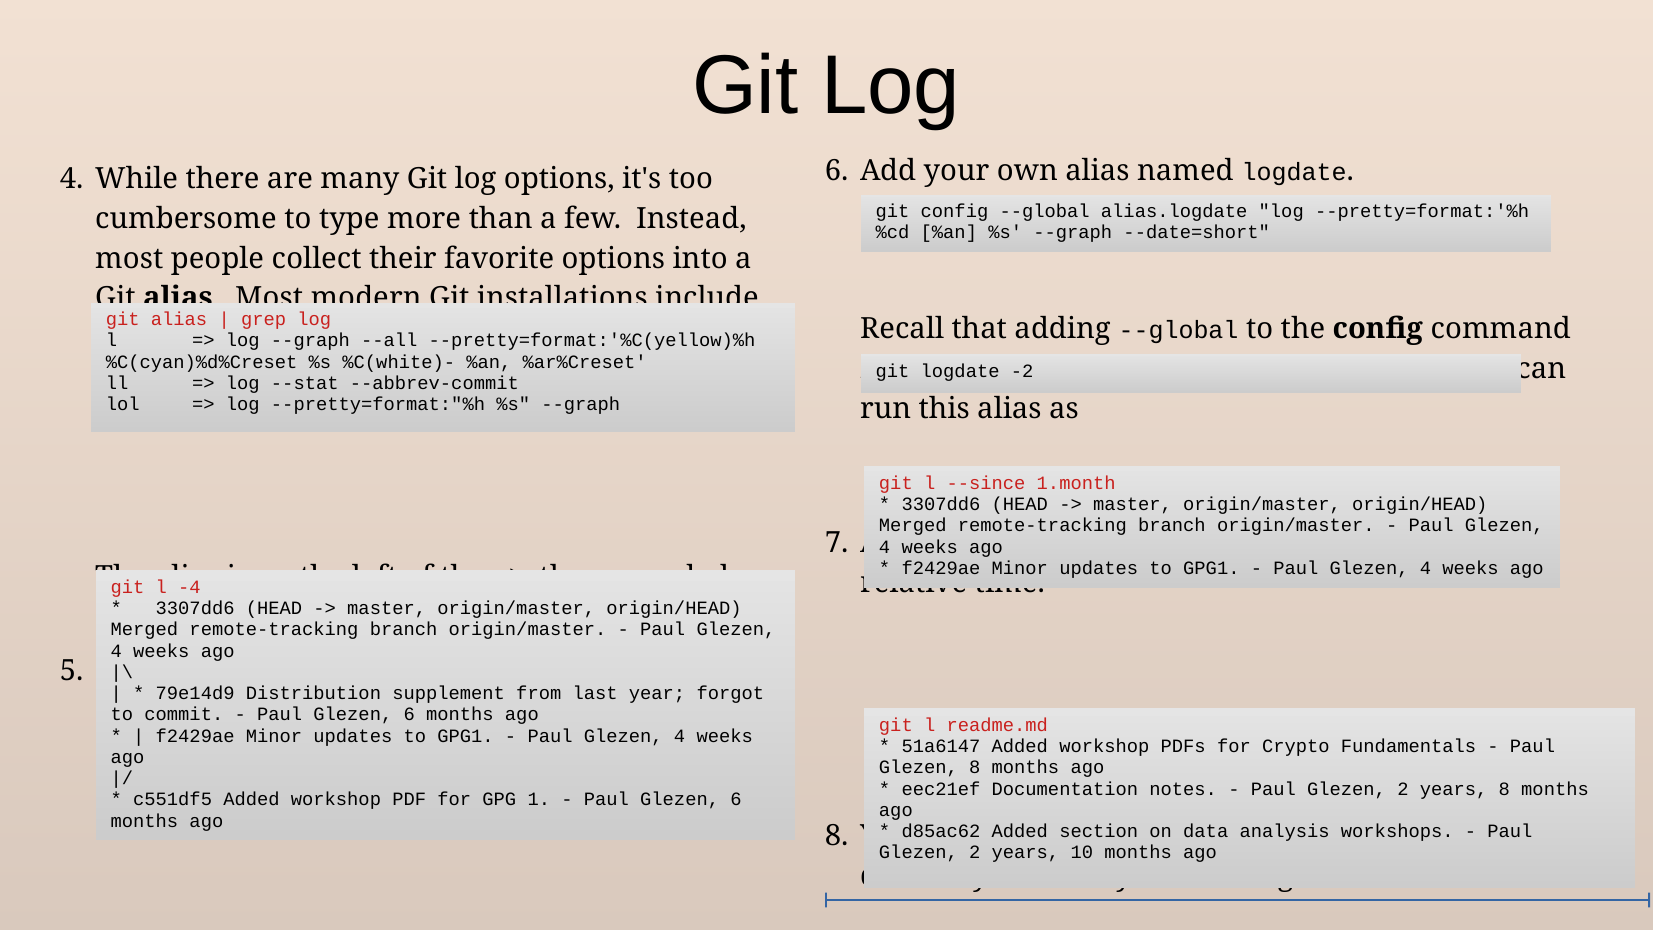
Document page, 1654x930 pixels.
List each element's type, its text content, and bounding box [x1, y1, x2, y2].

text_box git config --global alias.logdate "log --pretty=format:'%h %cd [%an] %s' --graph --date=short" [860, 194, 1551, 252]
title Git Log [82, 19, 1571, 151]
text_box While there are many Git log options, it's too cumbersome to type more than a few. Instead, most people collect their favorite options into a Git alias. Most modern Git installations include a few log aliases out-of-the-box. The alias is on the left of the =>, the expanded command is on the right. List the last four entries using the l (letter el) alias. [45, 150, 796, 576]
text_box git l -4 * 3307dd6 (HEAD -> master, origin/master, origin/HEAD) Merged remote-tracking branch origin/master. - Paul Glezen, 4 weeks ago |\ | * 79e14d9 Distribution supplement from last year; forgot to commit. - Paul Glezen, 6 months ago * | f2429ae Minor updates to GPG1. - Paul Glezen, 4 weeks ago |/ * c551df5 Added workshop PDF for GPG 1. - Paul Glezen, 6 months ago [95, 570, 796, 841]
text_box git l readme.md * 51a6147 Added workshop PDFs for Crypto Fundamentals - Paul Glezen, 8 months ago * eec21ef Documentation notes. - Paul Glezen, 2 years, 8 months ago * d85ac62 Added section on data analysis workshops. - Paul Glezen, 2 years, 10 months ago [864, 708, 1636, 888]
text_box git logdate -2 [860, 354, 1521, 393]
text_box Add your own alias named logdate. Recall that adding --global to the config command makes it available to all your repositories. You can run this alias as Another way to restrict the commits is through relative time. You can also restrict to commits applied to a directory hierarchy or to a single file. [810, 141, 1621, 715]
text_box git l --since 1.month * 3307dd6 (HEAD -> master, origin/master, origin/HEAD) Merged remote-tracking branch origin/master. - Paul Glezen, 4 weeks ago * f2429ae Minor updates to GPG1. - Paul Glezen, 4 weeks ago [864, 466, 1561, 588]
text_box git alias | grep log l => log --graph --all --pretty=format:'%C(yellow)%h%C(cyan)%d%Creset %s %C(white)- %an, %ar%Creset' ll => log --stat --abbrev-commit lol => log --pretty=format:"%h %s" --graph [91, 302, 796, 432]
